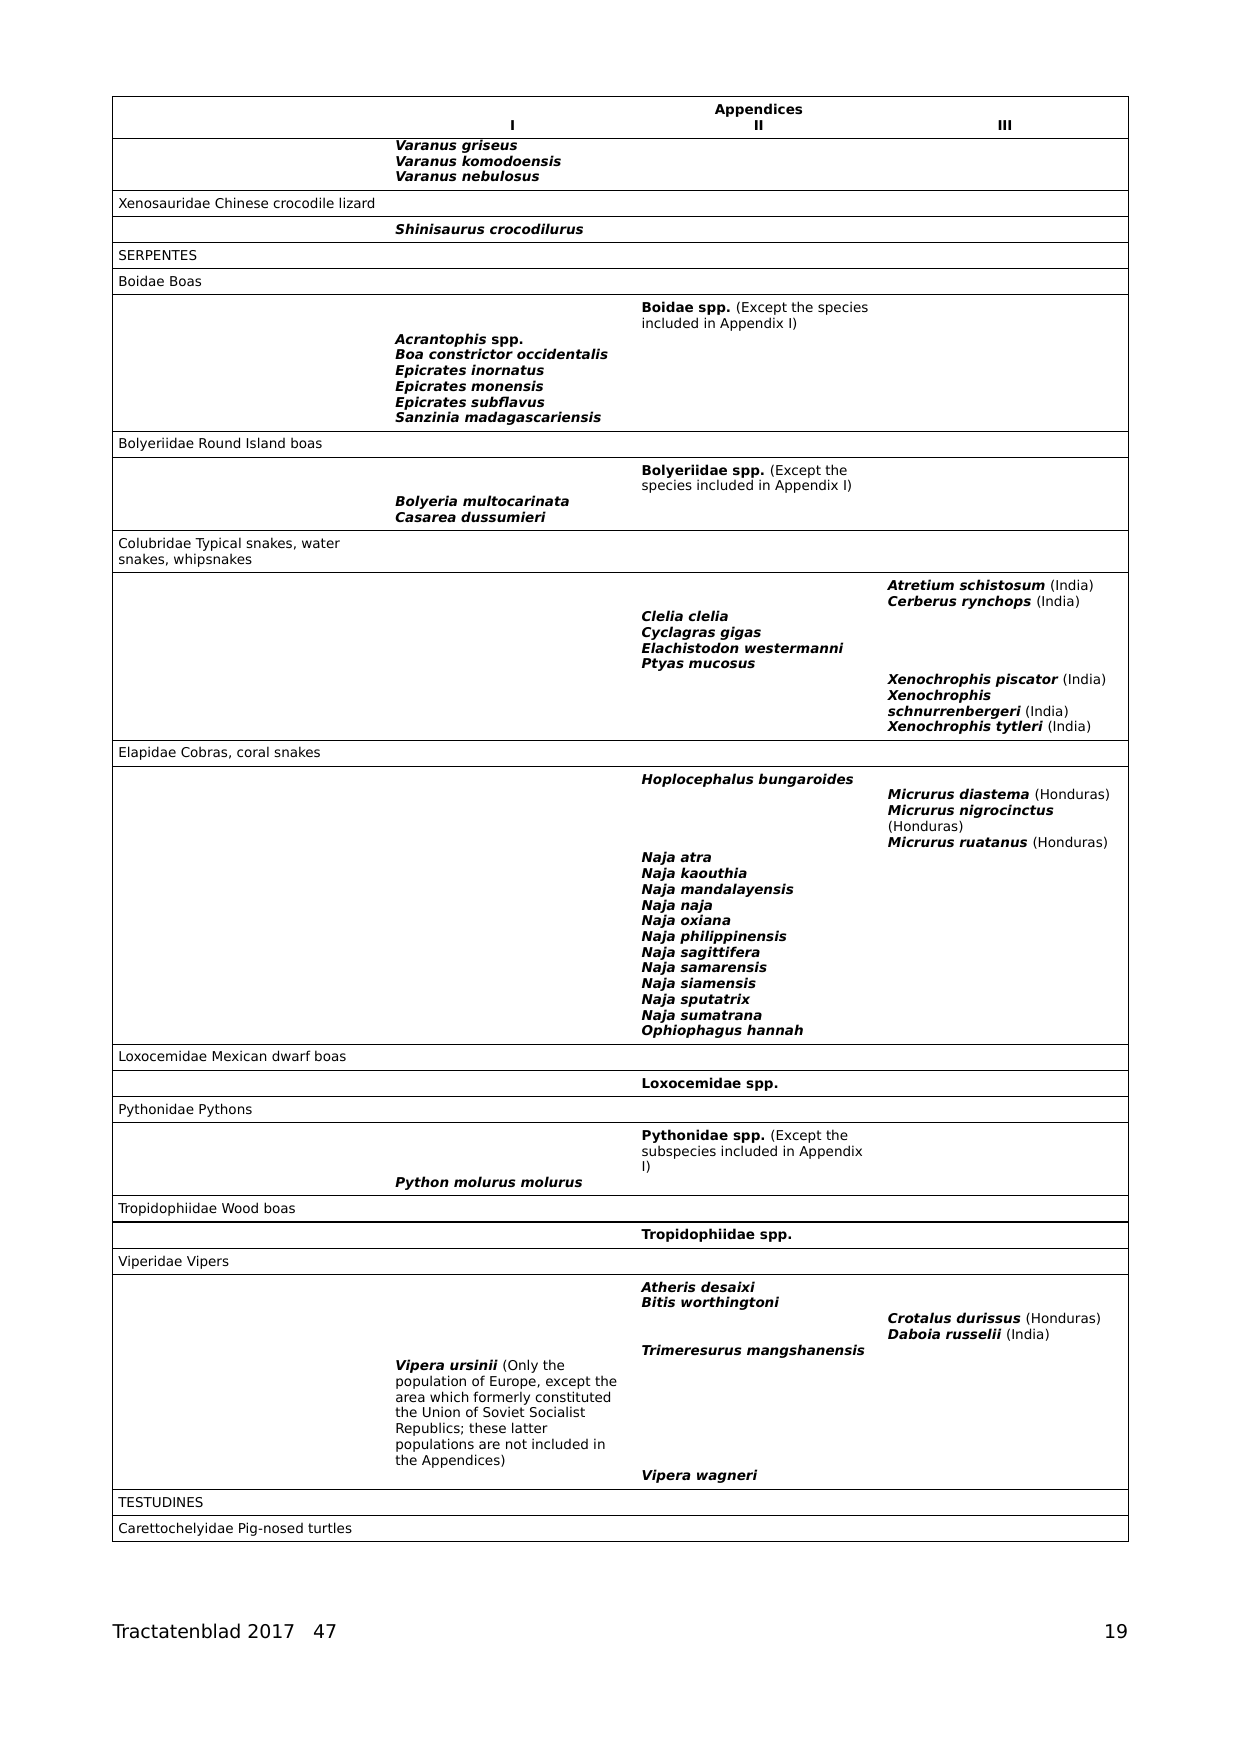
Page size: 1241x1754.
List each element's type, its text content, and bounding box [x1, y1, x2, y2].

table_cell Clelia clelia [635, 609, 882, 625]
table_cell [113, 154, 389, 169]
table_cell [635, 1358, 882, 1468]
table_cell Naja sputatrix [635, 992, 882, 1007]
table_cell [113, 1023, 389, 1043]
table_cell Varanus nebulosus [389, 169, 635, 190]
table_cell [113, 363, 389, 379]
table_cell [635, 169, 882, 190]
table_cell [882, 295, 1128, 331]
table_cell [389, 641, 635, 656]
table_cell Elapidae Cobras, coral snakes [113, 741, 389, 766]
table_cell [635, 347, 882, 363]
table_cell Xenochrophis schnurrenbergeri (India) [882, 688, 1128, 719]
table_cell [882, 1343, 1128, 1358]
table_cell Varanus griseus [389, 139, 635, 153]
table_cell Ptyas mucosus [635, 656, 882, 672]
table_cell [389, 688, 635, 719]
table_cell [389, 243, 1128, 268]
table_cell [635, 139, 882, 153]
table_header [389, 97, 635, 117]
table_cell [882, 217, 1128, 242]
table_cell [113, 331, 389, 347]
table_cell [113, 1311, 389, 1327]
table_cell [635, 410, 882, 431]
table_cell [882, 1071, 1128, 1096]
table_cell [389, 625, 635, 641]
table_cell III [882, 118, 1128, 138]
table_cell Sanzinia madagascariensis [389, 410, 635, 431]
table_cell [389, 432, 635, 457]
table_cell [389, 1516, 1128, 1541]
table_cell [389, 1295, 635, 1311]
table_cell Xenosauridae Chinese crocodile lizard [113, 191, 389, 216]
table_cell [882, 992, 1128, 1007]
table_cell [389, 295, 635, 331]
table_cell [635, 834, 882, 850]
table_cell Pythonidae Pythons [113, 1097, 389, 1122]
table_cell [389, 656, 635, 672]
table_cell Viperidae Vipers [113, 1249, 389, 1274]
table_cell [389, 897, 635, 913]
table_cell [882, 1175, 1128, 1195]
table_cell [389, 719, 635, 739]
table_cell [389, 767, 635, 787]
table_cell [389, 1045, 1128, 1070]
table_cell [389, 1071, 635, 1096]
table_header Appendices [635, 97, 882, 117]
table_cell [882, 945, 1128, 960]
table_cell Bitis worthingtoni [635, 1295, 882, 1311]
table_cell II [635, 118, 882, 138]
table_cell [389, 1023, 635, 1043]
table_cell Naja naja [635, 897, 882, 913]
table_cell [635, 672, 882, 688]
table_cell Ophiophagus hannah [635, 1023, 882, 1043]
table_cell Tropidophiidae Wood boas [113, 1196, 389, 1221]
table_cell [113, 625, 389, 641]
table_cell [389, 945, 635, 960]
table_cell [113, 719, 389, 739]
table_cell Naja sagittifera [635, 945, 882, 960]
table_cell Loxocemidae Mexican dwarf boas [113, 1045, 389, 1070]
table_cell [113, 510, 389, 530]
table_cell [389, 1343, 635, 1358]
table_cell [113, 1123, 389, 1175]
table_cell Shinisaurus crocodilurus [389, 217, 635, 242]
table_cell [882, 331, 1128, 347]
table_cell Epicrates subflavus [389, 394, 635, 410]
table_cell Cyclagras gigas [635, 625, 882, 641]
table_cell Colubridae Typical snakes, water snakes, whipsnakes [113, 531, 389, 572]
table_cell [389, 1327, 635, 1342]
table_cell [113, 688, 389, 719]
table_cell [389, 1311, 635, 1327]
table_cell [882, 929, 1128, 944]
table_cell [882, 656, 1128, 672]
table_cell [635, 363, 882, 379]
table_cell Carettochelyidae Pig-nosed turtles [113, 1516, 389, 1541]
table_cell [113, 1358, 389, 1468]
table_cell Micrurus diastema (Honduras) [882, 787, 1128, 803]
table_cell Naja sumatrana [635, 1008, 882, 1023]
table_cell [113, 458, 389, 494]
table_cell [882, 1123, 1128, 1175]
table_cell [113, 1275, 389, 1295]
table_cell Vipera wagneri [635, 1468, 882, 1489]
table_cell [882, 913, 1128, 929]
table_cell [882, 510, 1128, 530]
table_cell Bolyeria multocarinata [389, 494, 635, 509]
table_cell [113, 960, 389, 976]
table_cell Epicrates inornatus [389, 363, 635, 379]
table_cell Daboia russelii (India) [882, 1327, 1128, 1342]
table_cell [113, 295, 389, 331]
table_cell [882, 363, 1128, 379]
table_cell [882, 1358, 1128, 1468]
table_cell Naja kaouthia [635, 866, 882, 882]
table_cell Boidae spp. (Except the species included in Appendix I) [635, 295, 882, 331]
table_cell [882, 850, 1128, 866]
table_cell [389, 992, 635, 1007]
table_cell [882, 1223, 1128, 1248]
table_cell [389, 1008, 635, 1023]
table_cell [113, 1008, 389, 1023]
table_cell [389, 1275, 635, 1295]
table_cell [635, 787, 882, 803]
table_cell Naja atra [635, 850, 882, 866]
table_cell [882, 394, 1128, 410]
table_cell Naja samarensis [635, 960, 882, 976]
table_cell [882, 1023, 1128, 1043]
table_cell [882, 139, 1128, 153]
table_cell [113, 992, 389, 1007]
table_cell [882, 960, 1128, 976]
table_cell [113, 494, 389, 509]
table_cell [113, 913, 389, 929]
table_cell Boa constrictor occidentalis [389, 347, 635, 363]
table_cell [389, 1468, 635, 1489]
table_cell Bolyeriidae spp. (Except the species included in Appendix I) [635, 458, 882, 494]
table_cell [389, 1196, 1128, 1221]
table_cell [113, 593, 389, 609]
table_cell [635, 217, 882, 242]
table_cell [389, 269, 1128, 294]
table_cell [389, 741, 1128, 766]
table_cell [635, 573, 882, 593]
table_cell [113, 169, 389, 190]
table_cell [113, 1071, 389, 1096]
table_cell [113, 672, 389, 688]
table_cell [635, 719, 882, 739]
table_cell Xenochrophis tytleri (India) [882, 719, 1128, 739]
table_cell [113, 1327, 389, 1342]
table_cell [113, 656, 389, 672]
table_cell [635, 432, 882, 457]
table_cell [113, 929, 389, 944]
table_cell [113, 1223, 389, 1248]
table_cell [113, 1295, 389, 1311]
table_cell [389, 593, 635, 609]
table_cell [113, 767, 389, 787]
table_cell Micrurus ruatanus (Honduras) [882, 834, 1128, 850]
table_cell TESTUDINES [113, 1490, 389, 1515]
table_cell [882, 458, 1128, 494]
table_cell I [389, 118, 635, 138]
table_cell [389, 787, 635, 803]
table_cell [389, 191, 1128, 216]
table_cell [113, 217, 389, 242]
table_cell [882, 641, 1128, 656]
table_cell [882, 432, 1128, 457]
table_cell [635, 394, 882, 410]
table_cell [635, 494, 882, 509]
table_cell [113, 976, 389, 992]
table_cell [113, 945, 389, 960]
table_cell Atheris desaixi [635, 1275, 882, 1295]
table_cell Bolyeriidae Round Island boas [113, 432, 389, 457]
table_cell [113, 379, 389, 394]
table_cell [389, 573, 635, 593]
table_cell [113, 394, 389, 410]
table_cell Elachistodon westermanni [635, 641, 882, 656]
table_cell [882, 347, 1128, 363]
table_cell [389, 1123, 635, 1175]
table_cell [882, 767, 1128, 787]
table_cell [882, 1008, 1128, 1023]
table_cell [389, 609, 635, 625]
table_cell Loxocemidae spp. [635, 1071, 882, 1096]
table_cell Pythonidae spp. (Except the subspecies included in Appendix I) [635, 1123, 882, 1175]
table_cell Naja mandalayensis [635, 882, 882, 897]
table_cell Trimeresurus mangshanensis [635, 1343, 882, 1358]
table_cell [113, 641, 389, 656]
table_cell [113, 347, 389, 363]
table_cell Naja siamensis [635, 976, 882, 992]
table_cell [113, 850, 389, 866]
table_cell [635, 593, 882, 609]
table_cell Naja philippinensis [635, 929, 882, 944]
table_cell Tropidophiidae spp. [635, 1223, 882, 1248]
table_cell Vipera ursinii (Only the population of Europe, except the area which formerly constituted the Union of Soviet Socialist Republics; these latter populations are not included in the Appendices) [389, 1358, 635, 1468]
table_cell [635, 1175, 882, 1195]
table_cell [389, 531, 1128, 572]
table_cell [882, 609, 1128, 625]
table_cell [882, 1295, 1128, 1311]
table_cell [389, 850, 635, 866]
table_cell Cerberus rynchops (India) [882, 593, 1128, 609]
table_header [113, 97, 389, 117]
table_cell Varanus komodoensis [389, 154, 635, 169]
table_cell [635, 1327, 882, 1342]
table_cell [113, 410, 389, 431]
table_cell [113, 803, 389, 834]
table_cell [389, 866, 635, 882]
table_cell [113, 834, 389, 850]
table_cell Python molurus molurus [389, 1175, 635, 1195]
table_cell Naja oxiana [635, 913, 882, 929]
table_cell [635, 510, 882, 530]
table_cell [882, 1275, 1128, 1295]
table_cell [882, 976, 1128, 992]
table_cell [113, 573, 389, 593]
table_cell Xenochrophis piscator (India) [882, 672, 1128, 688]
table_cell [882, 379, 1128, 394]
table_cell [113, 118, 389, 138]
table_cell [389, 960, 635, 976]
table_cell [389, 834, 635, 850]
table_cell [389, 976, 635, 992]
table_cell [389, 1249, 1128, 1274]
table_cell [635, 379, 882, 394]
table_cell [113, 139, 389, 153]
table_header [882, 97, 1128, 117]
table_cell [882, 625, 1128, 641]
table_cell [882, 410, 1128, 431]
table_cell Crotalus durissus (Honduras) [882, 1311, 1128, 1327]
table_cell [882, 154, 1128, 169]
table_cell Epicrates monensis [389, 379, 635, 394]
table_cell Acrantophis spp. [389, 331, 635, 347]
table_cell Boidae Boas [113, 269, 389, 294]
table_cell [635, 154, 882, 169]
table_cell [389, 1223, 635, 1248]
table_cell [389, 672, 635, 688]
table_cell [389, 803, 635, 834]
table_cell Atretium schistosum (India) [882, 573, 1128, 593]
table_cell Hoplocephalus bungaroides [635, 767, 882, 787]
table_cell [113, 1343, 389, 1358]
table_cell [113, 787, 389, 803]
table_cell [389, 929, 635, 944]
table_cell [113, 897, 389, 913]
table_cell SERPENTES [113, 243, 389, 268]
table_cell [113, 1175, 389, 1195]
table_cell [389, 1097, 1128, 1122]
table_cell [635, 1311, 882, 1327]
table_cell [113, 882, 389, 897]
table_cell [635, 803, 882, 834]
table_cell [113, 1468, 389, 1489]
table_cell [389, 913, 635, 929]
table_cell [113, 609, 389, 625]
table_cell [635, 331, 882, 347]
table_cell [389, 1490, 1128, 1515]
table_cell [882, 494, 1128, 509]
table_cell [882, 882, 1128, 897]
table_cell [882, 1468, 1128, 1489]
table_cell Micrurus nigrocinctus (Honduras) [882, 803, 1128, 834]
table_cell [113, 866, 389, 882]
table_cell [882, 169, 1128, 190]
table_cell [882, 866, 1128, 882]
table_cell [882, 897, 1128, 913]
table_cell Casarea dussumieri [389, 510, 635, 530]
table_cell [635, 688, 882, 719]
table_cell [389, 882, 635, 897]
table_cell [389, 458, 635, 494]
